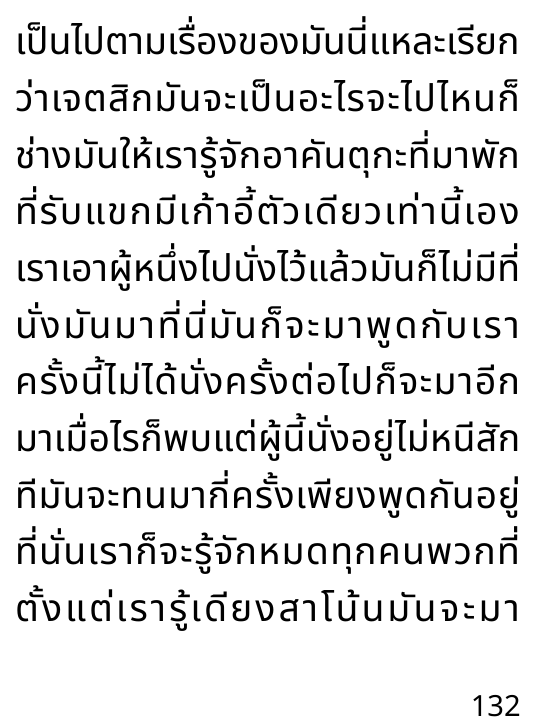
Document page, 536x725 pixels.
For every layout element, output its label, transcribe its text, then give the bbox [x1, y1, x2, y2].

text เป็นไปตามเรื่องของมันนี่แหละเรียกว่าเจตสิกมันจะเป็นอะไรจะไปไหนก็ช่างมันให้เรารู้จักอาคันตุกะที่มาพักที่รับแขกมีเก้าอี้ตัวเดียวเท่านี้เองเราเอาผู้หนึ่งไปนั่งไว้แล้วมันก็ไม่มีที่นั่งมันมาที่นี่มันก็จะมาพูดกับเราครั้งนี้ไม่ได้นั่งครั้งต่อไปก็จะมาอีกมาเมื่อไรก็พบแต่ผู้นี้นั่งอยู่ไม่หนีสักทีมันจะทนมากี่ครั้งเพียงพูดกันอยู่ที่นั่นเราก็จะรู้จักหมดทุกคนพวกที่ตั้งแต่เรารู้เดียงสาโน้นมันจะมา [15, 15, 521, 638]
